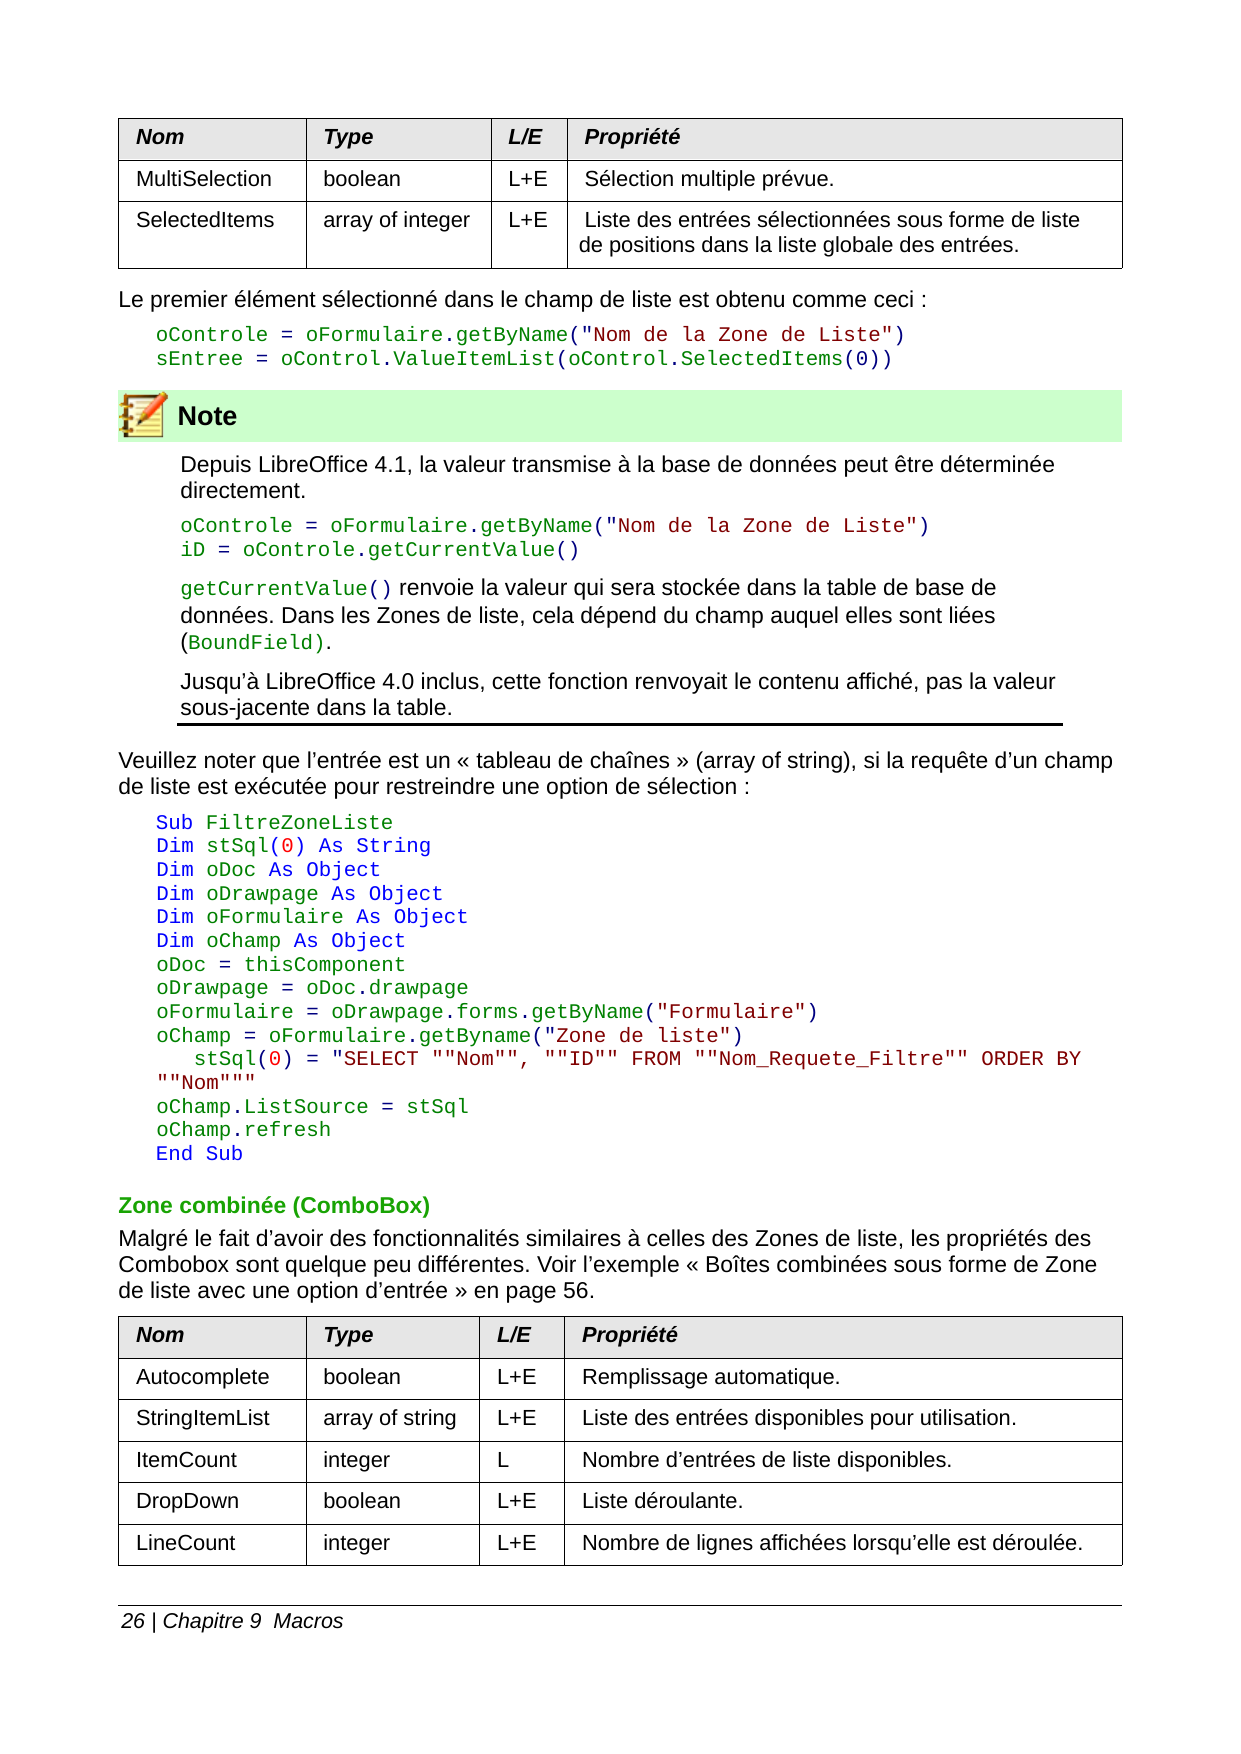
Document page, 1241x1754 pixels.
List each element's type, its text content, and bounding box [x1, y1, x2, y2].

text Malgré le fait d’avoir des fonctionnalités similaires à celles des Zones de liste, les propriétés des Combobox sont quelque peu différentes. Voir l’exemple « Boîtes combinées sous forme de Zone de liste avec une option d’entrée » en page 56. [118, 1225, 1122, 1304]
table_cell Nombre de lignes affichées lorsqu’elle est déroulée. [565, 1525, 1122, 1565]
table_cell ItemCount [119, 1442, 306, 1482]
table_cell integer [307, 1442, 479, 1482]
table_cell boolean [307, 1483, 479, 1523]
table_cell MultiSelection [119, 161, 306, 201]
table_header L/E [480, 1317, 564, 1358]
subtitle Zone combinée (ComboBox) [118, 1192, 1122, 1219]
table_cell boolean [307, 1359, 479, 1399]
table_cell L+E [480, 1359, 564, 1399]
text Veuillez noter que l’entrée est un « tableau de chaînes » (array of string), si la requête d’un champ de liste est exécutée pour restreindre une option de sélection : [118, 747, 1122, 799]
table_cell DropDown [119, 1483, 306, 1523]
table_cell Liste des entrées disponibles pour utilisation. [565, 1400, 1122, 1441]
table_cell Liste des entrées sélectionnées sous forme de liste de positions dans la liste globale des entrées. [568, 202, 1122, 268]
text Dim oDrawpage As Object [156, 883, 1122, 906]
table_cell L [480, 1442, 564, 1482]
table_cell L+E [480, 1483, 564, 1523]
text Dim oChamp As Object [156, 930, 1122, 954]
picture [119, 390, 170, 441]
text Jusqu’à LibreOffice 4.0 inclus, cette fonction renvoyait le contenu affiché, pas la valeur sous-jacente dans la table. [177, 665, 1063, 723]
text stSql(0) = "SELECT ""Nom"", ""ID"" FROM ""Nom_Requete_Filtre"" ORDER BY ""Nom""" [156, 1048, 1134, 1096]
table_cell L+E [480, 1525, 564, 1565]
text sEntree = oControl.ValueItemList(oControl.SelectedItems(0)) [156, 348, 1122, 372]
table_header Type [307, 1317, 479, 1358]
table_cell Liste déroulante. [565, 1483, 1122, 1523]
table_cell array of string [307, 1400, 479, 1441]
table_header L/E [492, 119, 567, 159]
table_header Propriété [568, 119, 1122, 159]
table_cell integer [307, 1525, 479, 1565]
subtitle Note [118, 397, 1122, 438]
text End Sub [156, 1143, 1122, 1167]
text Le premier élément sélectionné dans le champ de liste est obtenu comme ceci : [118, 286, 1122, 312]
text oChamp = oFormulaire.getByname("Zone de liste") [156, 1025, 1122, 1048]
table_cell StringItemList [119, 1400, 306, 1441]
table_cell L+E [480, 1400, 564, 1441]
table_cell LineCount [119, 1525, 306, 1565]
text Sub FiltreZoneListe [156, 812, 1122, 836]
text Dim oDoc As Object [156, 859, 1122, 883]
table_cell SelectedItems [119, 202, 306, 268]
table_cell array of integer [307, 202, 491, 268]
text Dim stSql(0) As String [156, 836, 1122, 859]
text oChamp.ListSource = stSql [156, 1096, 1122, 1119]
table_header Nom [119, 1317, 306, 1358]
table_cell Nombre d’entrées de liste disponibles. [565, 1442, 1122, 1482]
table_header Type [307, 119, 491, 159]
text Dim oFormulaire As Object [156, 906, 1122, 930]
table_cell Remplissage automatique. [565, 1359, 1122, 1399]
text getCurrentValue() renvoie la valeur qui sera stockée dans la table de base de données. Dans les Zones de liste, cela dépend du champ auquel elles sont liées (BoundField). [177, 571, 1063, 656]
table_header Propriété [565, 1317, 1122, 1358]
table_cell L+E [492, 202, 567, 268]
text oControle = oFormulaire.getByName("Nom de la Zone de Liste") iD = oControle.getCurrentValue() [177, 512, 1063, 562]
table_cell Autocomplete [119, 1359, 306, 1399]
text oControle = oFormulaire.getByName("Nom de la Zone de Liste") [156, 324, 1122, 348]
text oDrawpage = oDoc.drawpage [156, 977, 1122, 1001]
table_cell L+E [492, 161, 567, 201]
table_cell boolean [307, 161, 491, 201]
table_header Nom [119, 119, 306, 159]
text oChamp.refresh [156, 1119, 1122, 1143]
text oFormulaire = oDrawpage.forms.getByName("Formulaire") [156, 1001, 1122, 1025]
text oDoc = thisComponent [156, 954, 1122, 977]
table_cell Sélection multiple prévue. [568, 161, 1122, 201]
text Depuis LibreOffice 4.1, la valeur transmise à la base de données peut être déterminée directement. [177, 448, 1063, 503]
